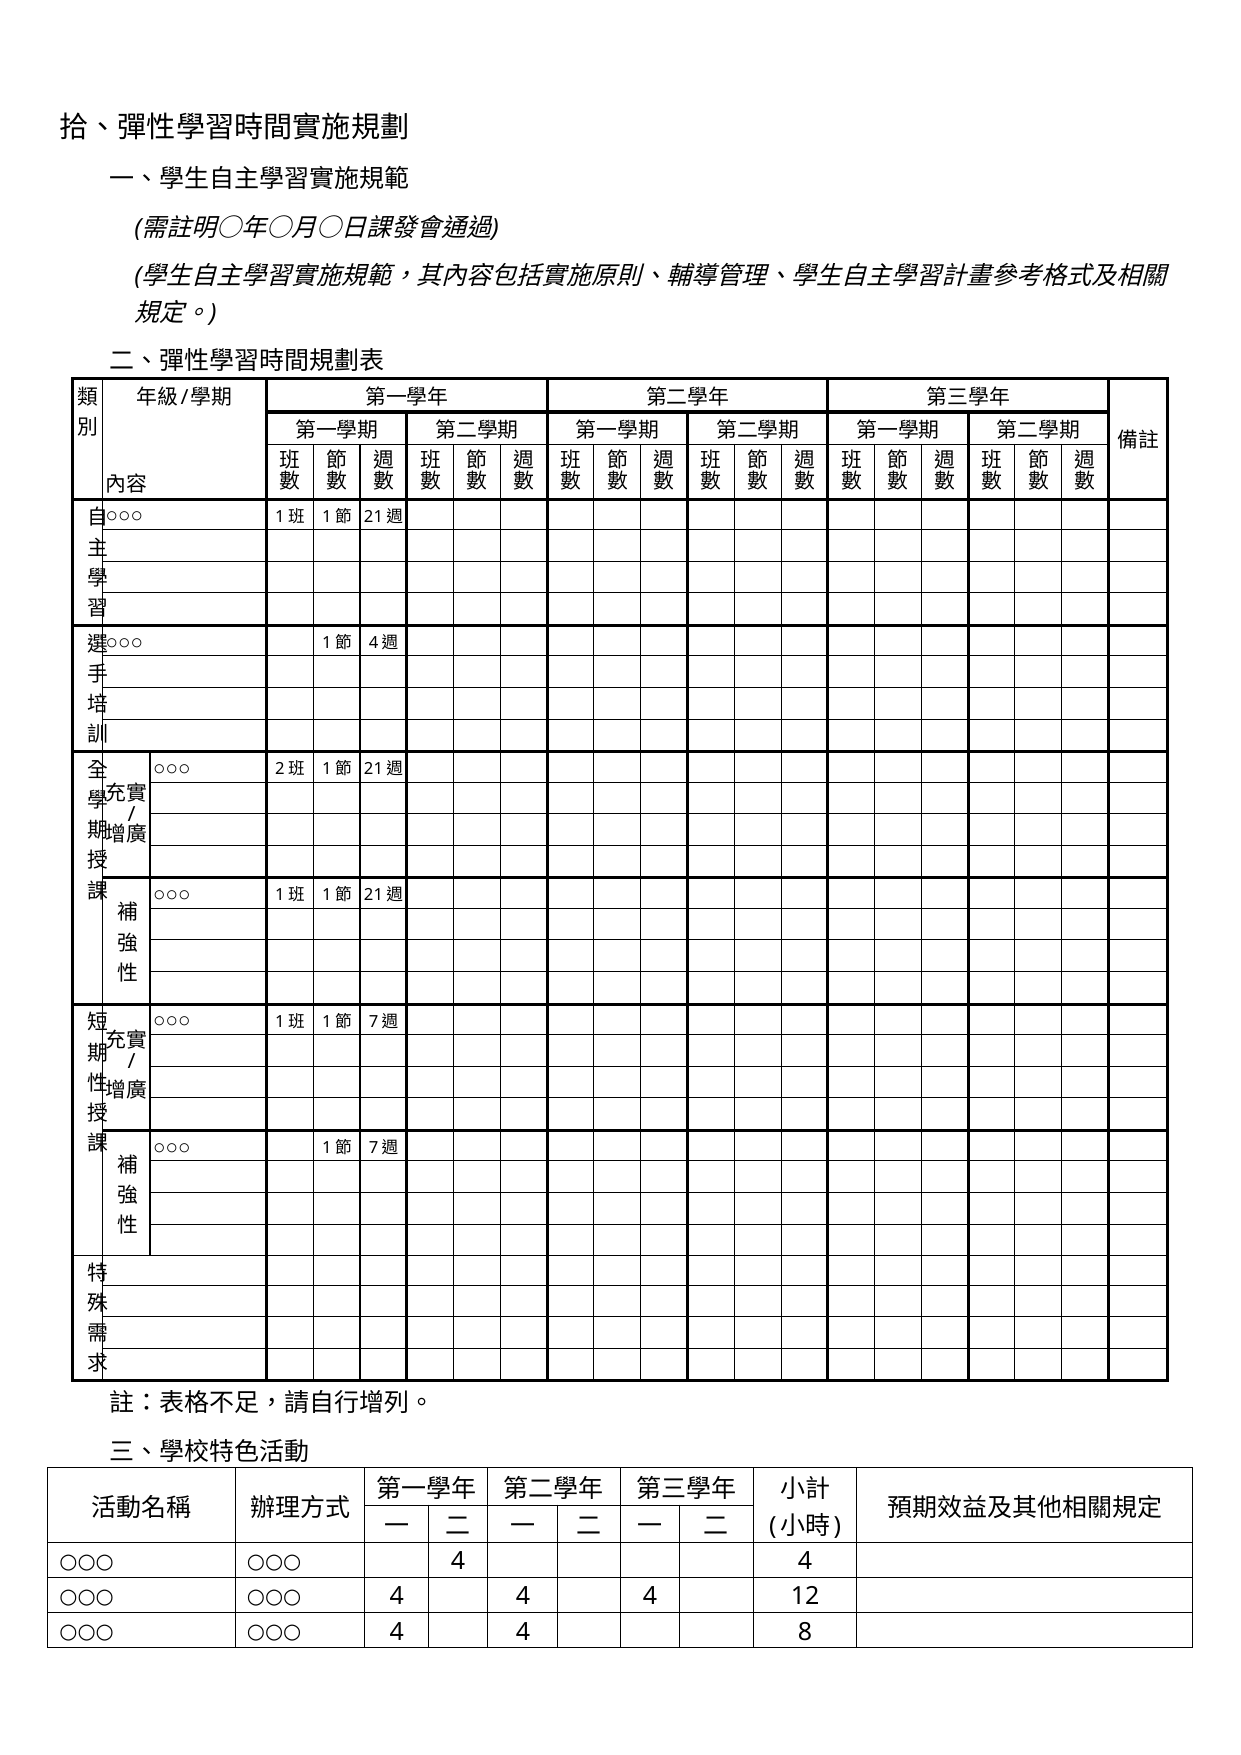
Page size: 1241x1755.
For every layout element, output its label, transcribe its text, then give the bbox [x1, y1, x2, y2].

table_cell [922, 1035, 967, 1066]
table_cell [501, 1006, 546, 1034]
table_cell [594, 1349, 640, 1379]
table_cell 二 [680, 1506, 753, 1542]
table_header 第一學年 [365, 1468, 487, 1504]
table_cell [558, 1578, 620, 1612]
table_cell [641, 1132, 686, 1160]
table_cell [782, 1161, 826, 1192]
table_cell [970, 1317, 1014, 1348]
table_cell [641, 1225, 686, 1255]
table_cell [501, 940, 546, 971]
table_cell [829, 656, 874, 687]
table_cell [1062, 846, 1107, 876]
table_cell ○○○ [236, 1543, 364, 1577]
table_cell [408, 1132, 453, 1160]
table_cell [408, 720, 453, 750]
table_cell 週數 [501, 445, 546, 497]
table_cell ○○○ [103, 501, 265, 529]
table_cell [1062, 688, 1107, 718]
table_cell [1110, 720, 1166, 750]
table_cell [268, 940, 313, 971]
table_cell [1015, 688, 1061, 718]
table_cell [549, 593, 593, 624]
table_cell [922, 1349, 967, 1379]
table_cell [922, 530, 967, 561]
table_cell [1110, 1006, 1166, 1034]
table_cell [594, 501, 640, 529]
table_cell [735, 940, 781, 971]
table_cell 補強性 [103, 1132, 149, 1255]
table_cell [922, 627, 967, 655]
table_cell [1110, 879, 1166, 908]
table_cell [782, 1286, 826, 1316]
table_cell [361, 972, 405, 1002]
table_cell [829, 1098, 874, 1129]
table_cell [680, 1578, 753, 1612]
table_cell [501, 909, 546, 939]
table_cell [875, 720, 921, 750]
table_header 第二學年 [488, 1468, 620, 1504]
table_cell [875, 783, 921, 813]
table_cell [408, 753, 453, 782]
table_cell [268, 656, 313, 687]
table_cell [408, 1098, 453, 1129]
table_cell [875, 814, 921, 845]
table_cell [689, 1225, 734, 1255]
table_cell [501, 1193, 546, 1223]
table_cell [1015, 909, 1061, 939]
table_cell [1110, 814, 1166, 845]
table_cell [314, 846, 359, 876]
table_cell [314, 593, 359, 624]
table_cell [970, 1193, 1014, 1223]
table_cell [501, 753, 546, 782]
table_cell [735, 1098, 781, 1129]
table_cell [454, 688, 500, 718]
table_cell [1015, 720, 1061, 750]
table_cell [268, 593, 313, 624]
table_cell [1062, 1317, 1107, 1348]
table_cell [268, 688, 313, 718]
table_cell [501, 1161, 546, 1192]
table_cell [689, 720, 734, 750]
table_cell [454, 627, 500, 655]
table_cell [103, 1286, 265, 1316]
table_cell [151, 1193, 265, 1223]
table_cell [1110, 530, 1166, 561]
table_cell [689, 1067, 734, 1097]
table_cell [875, 1132, 921, 1160]
table_cell [922, 879, 967, 908]
table_cell [314, 814, 359, 845]
table_cell [970, 593, 1014, 624]
table_cell [501, 1349, 546, 1379]
table_cell [151, 1035, 265, 1066]
table_cell [735, 1317, 781, 1348]
table_cell [689, 1006, 734, 1034]
table_cell [641, 627, 686, 655]
table_cell [103, 720, 265, 750]
text 註：表格不足，請自行增列。 [84, 1382, 1181, 1418]
table_cell [361, 1193, 405, 1223]
table_cell [268, 1286, 313, 1316]
table_cell [268, 1132, 313, 1160]
table_cell [829, 562, 874, 592]
table_cell [735, 530, 781, 561]
table_cell [875, 1349, 921, 1379]
table_cell [558, 1543, 620, 1577]
table_cell [501, 1225, 546, 1255]
table_cell [875, 1067, 921, 1097]
table_cell [558, 1613, 620, 1647]
table_cell [594, 1067, 640, 1097]
table_cell [408, 1349, 453, 1379]
table_cell [361, 656, 405, 687]
table_cell [641, 1035, 686, 1066]
table_cell [782, 1225, 826, 1255]
table_cell [735, 1132, 781, 1160]
table_cell 節數 [1015, 445, 1061, 497]
table_cell 1節 [314, 1006, 359, 1034]
table_cell [549, 1098, 593, 1129]
table_cell [641, 562, 686, 592]
table_cell [151, 1098, 265, 1129]
table_cell [1062, 720, 1107, 750]
table_cell [314, 1067, 359, 1097]
table_cell [314, 940, 359, 971]
table_cell [641, 1286, 686, 1316]
table_cell [782, 1256, 826, 1284]
table_cell [594, 1132, 640, 1160]
table_cell [641, 846, 686, 876]
table_cell [1062, 753, 1107, 782]
table_cell 4 [429, 1543, 487, 1577]
table_cell [922, 501, 967, 529]
table_cell [689, 1317, 734, 1348]
table_cell [454, 656, 500, 687]
table_cell [829, 720, 874, 750]
table_cell [1015, 753, 1061, 782]
table_cell [549, 1161, 593, 1192]
table_cell [689, 783, 734, 813]
table_cell ○○○ [151, 753, 265, 782]
table_cell [361, 1098, 405, 1129]
table_cell [735, 753, 781, 782]
table_cell [1062, 1286, 1107, 1316]
table_cell [549, 530, 593, 561]
table_cell ○○○ [103, 627, 265, 655]
table_cell [922, 593, 967, 624]
table_cell [549, 783, 593, 813]
table_cell [1110, 1067, 1166, 1097]
table_cell [314, 1256, 359, 1284]
table_header 第三學年 [621, 1468, 753, 1504]
table_cell [922, 940, 967, 971]
table_cell [361, 688, 405, 718]
table_cell [922, 1256, 967, 1284]
table_cell [314, 1317, 359, 1348]
table_cell [268, 530, 313, 561]
table_cell [1110, 846, 1166, 876]
table_cell [735, 1225, 781, 1255]
table_cell [1062, 593, 1107, 624]
table_cell [454, 530, 500, 561]
table_cell 週數 [782, 445, 826, 497]
table_cell ○○○ [236, 1578, 364, 1612]
table_cell [1062, 1161, 1107, 1192]
table_header 小計 (小時) [754, 1468, 856, 1542]
table_cell [1110, 593, 1166, 624]
table_cell [103, 530, 265, 561]
table_cell [408, 1006, 453, 1034]
table_cell [782, 1349, 826, 1379]
table_cell [408, 972, 453, 1002]
table_cell [641, 656, 686, 687]
table_cell [782, 814, 826, 845]
table_header 活動名稱 [48, 1468, 235, 1542]
table_cell [151, 972, 265, 1002]
table_cell 節數 [314, 445, 359, 497]
table_cell [314, 1098, 359, 1129]
table_cell [875, 1006, 921, 1034]
table_cell [1015, 530, 1061, 561]
table_cell [829, 593, 874, 624]
table_cell [501, 501, 546, 529]
table_cell [689, 879, 734, 908]
table_cell [735, 656, 781, 687]
table_cell [875, 1225, 921, 1255]
table_cell [922, 1006, 967, 1034]
table_cell 第一學期 [829, 414, 967, 444]
table_cell [454, 879, 500, 908]
table_cell [875, 1317, 921, 1348]
table_cell [314, 688, 359, 718]
table_cell [594, 1161, 640, 1192]
table_cell [408, 501, 453, 529]
table_cell [735, 1286, 781, 1316]
table_cell [829, 1317, 874, 1348]
table_cell [782, 530, 826, 561]
table_cell [454, 593, 500, 624]
table_cell [268, 1349, 313, 1379]
table_cell [689, 909, 734, 939]
table_cell [594, 1035, 640, 1066]
table_cell [782, 656, 826, 687]
table_cell [857, 1578, 1192, 1612]
table_cell [1062, 1035, 1107, 1066]
table_cell [103, 593, 265, 624]
table_cell [641, 720, 686, 750]
table_cell 短期性授課 [74, 1006, 102, 1255]
table_cell [970, 940, 1014, 971]
table_cell [875, 530, 921, 561]
table_cell [1110, 1161, 1166, 1192]
table_cell [454, 1349, 500, 1379]
table_cell [549, 814, 593, 845]
table_cell 充實 / 增廣 [103, 753, 149, 876]
table_cell 2班 [268, 753, 313, 782]
table_cell 1節 [314, 1132, 359, 1160]
table_cell [1015, 940, 1061, 971]
table_cell [922, 656, 967, 687]
table_cell [501, 530, 546, 561]
table_cell [408, 1161, 453, 1192]
table_cell [875, 1098, 921, 1129]
table_cell 1節 [314, 879, 359, 908]
table_cell 1節 [314, 753, 359, 782]
table_cell [735, 846, 781, 876]
table_cell [829, 753, 874, 782]
table_cell 21週 [361, 753, 405, 782]
table_cell [594, 753, 640, 782]
table_cell [782, 627, 826, 655]
table_cell [408, 627, 453, 655]
table_cell [1062, 814, 1107, 845]
table_cell [782, 846, 826, 876]
table_cell [408, 1225, 453, 1255]
table_cell [875, 627, 921, 655]
table_cell ○○○ [48, 1613, 235, 1647]
table_cell [970, 1035, 1014, 1066]
table_cell [641, 1067, 686, 1097]
table_cell [103, 688, 265, 718]
table_cell 1節 [314, 627, 359, 655]
table_cell [1015, 501, 1061, 529]
table_cell [501, 1256, 546, 1284]
table_cell [922, 814, 967, 845]
table_cell [641, 1256, 686, 1284]
table_cell [1110, 1317, 1166, 1348]
table_cell [454, 1193, 500, 1223]
table_cell [268, 1161, 313, 1192]
table_cell [361, 1286, 405, 1316]
table_cell [103, 1317, 265, 1348]
table_cell [1015, 879, 1061, 908]
table_cell [829, 501, 874, 529]
table_cell [735, 688, 781, 718]
table_cell [1110, 909, 1166, 939]
table_cell [594, 656, 640, 687]
table_cell [922, 1098, 967, 1129]
table_cell [501, 627, 546, 655]
table_header 類別 [74, 380, 102, 497]
table_cell [875, 656, 921, 687]
table_cell [1110, 972, 1166, 1002]
table_cell 充實 / 增廣 [103, 1006, 149, 1129]
table_cell [361, 814, 405, 845]
table_cell [268, 1193, 313, 1223]
table_cell [594, 1256, 640, 1284]
table_cell 自主學習 [74, 501, 102, 624]
table_cell [875, 753, 921, 782]
table_cell [782, 972, 826, 1002]
table_cell [689, 627, 734, 655]
table_cell [314, 972, 359, 1002]
table_cell [454, 940, 500, 971]
text (需註明○年○月○日課發會通過) [134, 207, 1181, 243]
table_cell [829, 909, 874, 939]
table_cell 4 [488, 1578, 557, 1612]
table_cell [594, 879, 640, 908]
table_cell [594, 688, 640, 718]
table_cell [594, 814, 640, 845]
table_cell [501, 846, 546, 876]
table_cell [408, 1193, 453, 1223]
table_cell [829, 1225, 874, 1255]
table_cell [454, 1161, 500, 1192]
table_cell [689, 656, 734, 687]
table_cell [782, 1035, 826, 1066]
table_cell [829, 1256, 874, 1284]
table_cell [501, 656, 546, 687]
table_cell [454, 1317, 500, 1348]
table_cell [689, 1132, 734, 1160]
table_cell [970, 1286, 1014, 1316]
table_cell [594, 562, 640, 592]
table_cell [829, 1161, 874, 1192]
table_cell 21週 [361, 879, 405, 908]
table_cell [970, 1256, 1014, 1284]
table_cell [782, 909, 826, 939]
table_cell [970, 753, 1014, 782]
table_cell 節數 [594, 445, 640, 497]
table_cell [549, 879, 593, 908]
table_cell [970, 627, 1014, 655]
table_cell [549, 656, 593, 687]
table_cell [408, 1286, 453, 1316]
table_cell [829, 1193, 874, 1223]
table_cell [1110, 1132, 1166, 1160]
table_cell [1015, 1035, 1061, 1066]
table_cell [361, 846, 405, 876]
table_cell [782, 1006, 826, 1034]
table_cell [1062, 656, 1107, 687]
table_cell [151, 940, 265, 971]
table_cell [501, 972, 546, 1002]
table_cell [641, 688, 686, 718]
table_cell 二 [558, 1506, 620, 1542]
table_cell [829, 940, 874, 971]
table_cell [735, 720, 781, 750]
table_cell [1062, 909, 1107, 939]
table_cell [549, 753, 593, 782]
table_cell [922, 720, 967, 750]
table_cell [829, 627, 874, 655]
table_cell 選手培訓 [74, 627, 102, 750]
table_cell [549, 1256, 593, 1284]
table_cell [268, 562, 313, 592]
table_cell [361, 1035, 405, 1066]
table_cell [970, 783, 1014, 813]
table_cell [268, 1256, 313, 1284]
table_header 第二學年 [549, 380, 826, 410]
table_cell [641, 1161, 686, 1192]
table_cell [501, 562, 546, 592]
table_cell [689, 688, 734, 718]
table_cell [594, 593, 640, 624]
table_cell [549, 1225, 593, 1255]
table_cell [454, 501, 500, 529]
table_header 備註 [1110, 380, 1166, 497]
table_cell [151, 846, 265, 876]
table_cell [549, 688, 593, 718]
table_cell 第二學期 [970, 414, 1107, 444]
table_cell [1015, 593, 1061, 624]
table_cell [408, 593, 453, 624]
table_cell 週數 [361, 445, 405, 497]
table_cell [641, 501, 686, 529]
table_cell [782, 501, 826, 529]
table_cell [549, 846, 593, 876]
table_cell [641, 1098, 686, 1129]
table_cell 節數 [875, 445, 921, 497]
table_cell [1062, 879, 1107, 908]
table_cell 班數 [689, 445, 734, 497]
table_cell [689, 562, 734, 592]
table_cell [314, 1161, 359, 1192]
table_cell [1110, 753, 1166, 782]
table_cell [735, 593, 781, 624]
table_cell [594, 909, 640, 939]
table_cell [454, 1067, 500, 1097]
table_cell [408, 909, 453, 939]
table_cell [314, 530, 359, 561]
table_cell [454, 846, 500, 876]
table_cell [1062, 1006, 1107, 1034]
table_cell 全學期授課 [74, 753, 102, 1002]
table_cell [970, 1006, 1014, 1034]
table_cell [1062, 501, 1107, 529]
table_cell [829, 783, 874, 813]
table_cell [735, 814, 781, 845]
table_cell [689, 940, 734, 971]
table_cell [829, 1349, 874, 1379]
table_cell [970, 909, 1014, 939]
table_cell [1015, 783, 1061, 813]
table_cell [680, 1543, 753, 1577]
table_cell 班數 [970, 445, 1014, 497]
table_cell [1110, 562, 1166, 592]
table_cell [641, 879, 686, 908]
table_cell ○○○ [48, 1578, 235, 1612]
table_cell [268, 627, 313, 655]
table_cell [594, 940, 640, 971]
table_cell [1110, 1286, 1166, 1316]
table_cell [361, 530, 405, 561]
table_cell [501, 1286, 546, 1316]
table_cell [735, 1256, 781, 1284]
table_cell [689, 1098, 734, 1129]
table_cell [454, 783, 500, 813]
table_cell [641, 1317, 686, 1348]
table_cell [408, 879, 453, 908]
table_cell [549, 940, 593, 971]
table_cell [549, 1067, 593, 1097]
table_cell [922, 688, 967, 718]
table_cell [970, 720, 1014, 750]
table_cell [1015, 972, 1061, 1002]
table_cell [735, 627, 781, 655]
table_cell [1110, 783, 1166, 813]
table_cell [922, 1317, 967, 1348]
table_cell 週數 [1062, 445, 1107, 497]
table_cell 4 [365, 1578, 428, 1612]
table_cell ○○○ [151, 1132, 265, 1160]
table_cell [429, 1578, 487, 1612]
table_cell 4 [621, 1578, 679, 1612]
table_cell [970, 1349, 1014, 1379]
table_cell [875, 562, 921, 592]
table_cell 班數 [549, 445, 593, 497]
text 拾、彈性學習時間實施規劃 [59, 103, 1181, 146]
table_cell 節數 [454, 445, 500, 497]
table_cell [103, 656, 265, 687]
table_cell [454, 909, 500, 939]
table_cell [549, 1286, 593, 1316]
table_cell [314, 720, 359, 750]
table_cell [594, 1286, 640, 1316]
table_cell [689, 530, 734, 561]
table_cell [1015, 1256, 1061, 1284]
table_cell [1062, 1067, 1107, 1097]
table_cell 第一學期 [549, 414, 686, 444]
table_cell [103, 1256, 265, 1284]
table_cell [408, 656, 453, 687]
table_cell [970, 501, 1014, 529]
table_cell [454, 972, 500, 1002]
table_cell [922, 1161, 967, 1192]
table_cell [829, 688, 874, 718]
table_cell 週數 [641, 445, 686, 497]
table_cell [782, 783, 826, 813]
table_cell 7週 [361, 1132, 405, 1160]
table_cell [875, 972, 921, 1002]
table_cell [361, 562, 405, 592]
table_cell [501, 1098, 546, 1129]
table_cell ○○○ [151, 1006, 265, 1034]
table_cell [549, 720, 593, 750]
table_cell [594, 783, 640, 813]
table_cell [689, 1286, 734, 1316]
table_cell [549, 562, 593, 592]
table_cell [501, 720, 546, 750]
table_cell 第二學期 [689, 414, 826, 444]
table_cell [641, 1193, 686, 1223]
table_cell [408, 814, 453, 845]
table_header 第一學年 [268, 380, 546, 410]
table_cell [408, 1256, 453, 1284]
table_cell [735, 972, 781, 1002]
table_cell [1110, 688, 1166, 718]
text (學生自主學習實施規範，其內容包括實施原則、輔導管理、學生自主學習計畫參考格式及相關規定。) [134, 256, 1181, 328]
table_cell [689, 753, 734, 782]
table_cell [549, 1006, 593, 1034]
table_cell [1015, 627, 1061, 655]
table_cell [151, 1161, 265, 1192]
table_cell [594, 1225, 640, 1255]
table_cell [314, 909, 359, 939]
table_cell [1015, 1286, 1061, 1316]
table_cell [1015, 1098, 1061, 1129]
table_cell [408, 562, 453, 592]
table_cell [314, 656, 359, 687]
table_cell [829, 530, 874, 561]
table_cell [549, 1035, 593, 1066]
table_cell [689, 814, 734, 845]
table_cell [361, 1349, 405, 1379]
table_cell [735, 1006, 781, 1034]
table_cell [549, 501, 593, 529]
table_cell [1110, 501, 1166, 529]
table_cell [501, 1067, 546, 1097]
table_cell [1062, 1098, 1107, 1129]
table_cell 特殊需求 [74, 1256, 102, 1379]
table_cell [268, 1067, 313, 1097]
table_cell [1015, 1349, 1061, 1379]
table_cell ○○○ [48, 1543, 235, 1577]
table_cell [594, 972, 640, 1002]
table_cell [922, 972, 967, 1002]
table_cell [549, 909, 593, 939]
table_cell [103, 1349, 265, 1379]
table_cell [922, 783, 967, 813]
table_cell [689, 1161, 734, 1192]
table_cell [922, 1193, 967, 1223]
table_cell [689, 501, 734, 529]
table_cell [408, 530, 453, 561]
table_cell [829, 1132, 874, 1160]
table_cell [922, 753, 967, 782]
table_cell [151, 1225, 265, 1255]
table_cell [1062, 627, 1107, 655]
table_cell [641, 783, 686, 813]
table_cell [782, 593, 826, 624]
table_cell [361, 1225, 405, 1255]
table_header 預期效益及其他相關規定 [857, 1468, 1192, 1542]
table_cell [501, 814, 546, 845]
table_cell 1班 [268, 879, 313, 908]
table_cell 8 [754, 1613, 856, 1647]
table_cell [922, 562, 967, 592]
table_cell [641, 940, 686, 971]
table_cell [970, 1161, 1014, 1192]
table_cell [829, 972, 874, 1002]
table_cell [875, 909, 921, 939]
table_cell [970, 1132, 1014, 1160]
table_cell 第一學期 [268, 414, 405, 444]
table_cell [501, 688, 546, 718]
table_cell [314, 1193, 359, 1223]
table_header 第三學年 [829, 380, 1107, 410]
table_cell [1062, 972, 1107, 1002]
table_cell [1015, 656, 1061, 687]
table_cell [314, 1349, 359, 1379]
table_cell [1110, 1256, 1166, 1284]
table_cell [641, 1349, 686, 1379]
table_cell [501, 783, 546, 813]
table_cell [1062, 783, 1107, 813]
table_cell [970, 656, 1014, 687]
table_cell [429, 1613, 487, 1647]
table_cell [875, 1035, 921, 1066]
table_cell 12 [754, 1578, 856, 1612]
table_cell [970, 846, 1014, 876]
table_cell [1062, 1132, 1107, 1160]
text 三、學校特色活動 [109, 1431, 1181, 1467]
table_cell [501, 593, 546, 624]
table_cell [875, 593, 921, 624]
table_cell 7週 [361, 1006, 405, 1034]
table_cell [268, 1317, 313, 1348]
table_cell 1節 [314, 501, 359, 529]
table_cell 一 [488, 1506, 557, 1542]
table_cell [314, 1035, 359, 1066]
table_cell [268, 783, 313, 813]
table_cell [1015, 562, 1061, 592]
table_cell [454, 1132, 500, 1160]
table_cell [103, 562, 265, 592]
table_cell [689, 1035, 734, 1066]
table_cell [970, 530, 1014, 561]
table_cell [829, 814, 874, 845]
table_cell [680, 1613, 753, 1647]
table_cell [689, 1193, 734, 1223]
table_cell [857, 1543, 1192, 1577]
table_cell [268, 814, 313, 845]
table_cell [970, 972, 1014, 1002]
table_cell [922, 846, 967, 876]
table_cell [268, 846, 313, 876]
table_cell [970, 814, 1014, 845]
table_cell [408, 940, 453, 971]
table_cell [365, 1543, 428, 1577]
table_cell [875, 846, 921, 876]
table_cell [488, 1543, 557, 1577]
table_cell 21週 [361, 501, 405, 529]
text 二、彈性學習時間規劃表 [109, 341, 1181, 377]
table_cell [875, 1193, 921, 1223]
table_cell [829, 1006, 874, 1034]
table_cell [922, 1286, 967, 1316]
table_cell [594, 1317, 640, 1348]
table_cell [594, 1098, 640, 1129]
table_cell [549, 1317, 593, 1348]
table_cell [1110, 1225, 1166, 1255]
table_cell [549, 1193, 593, 1223]
table_cell [735, 909, 781, 939]
table_cell [501, 879, 546, 908]
table_cell [1110, 656, 1166, 687]
table_cell 週數 [922, 445, 967, 497]
table_cell [454, 1035, 500, 1066]
table_cell [314, 562, 359, 592]
table_cell [361, 909, 405, 939]
table_cell [1015, 846, 1061, 876]
table_cell [829, 879, 874, 908]
table_cell 二 [429, 1506, 487, 1542]
table_cell 4 [488, 1613, 557, 1647]
table_cell 1班 [268, 1006, 313, 1034]
table_cell 4 [365, 1613, 428, 1647]
table_cell [151, 783, 265, 813]
table_cell [735, 783, 781, 813]
table_cell [1110, 1035, 1166, 1066]
table_cell ○○○ [151, 879, 265, 908]
table_cell [549, 1349, 593, 1379]
table_cell [689, 1256, 734, 1284]
table_cell [922, 909, 967, 939]
table_cell [361, 940, 405, 971]
table_cell [594, 627, 640, 655]
table_cell 一 [365, 1506, 428, 1542]
table_cell [268, 1098, 313, 1129]
table_cell [735, 1161, 781, 1192]
table_cell [1015, 1225, 1061, 1255]
table_cell [361, 720, 405, 750]
table_cell [1062, 530, 1107, 561]
table_cell [641, 972, 686, 1002]
table_cell [782, 688, 826, 718]
table_cell [1015, 1067, 1061, 1097]
table_cell [454, 562, 500, 592]
table_cell [970, 879, 1014, 908]
table_cell [549, 972, 593, 1002]
table_cell [689, 972, 734, 1002]
table_cell [408, 783, 453, 813]
table_cell [454, 1225, 500, 1255]
table_cell [641, 1006, 686, 1034]
table_cell [314, 783, 359, 813]
table_cell [361, 783, 405, 813]
table_cell [1015, 1193, 1061, 1223]
table_cell [735, 1035, 781, 1066]
table_cell [454, 814, 500, 845]
table_cell [151, 1067, 265, 1097]
table_cell [314, 1286, 359, 1316]
table_cell [1110, 627, 1166, 655]
table_cell [641, 530, 686, 561]
table_cell 班數 [268, 445, 313, 497]
table_cell [454, 753, 500, 782]
table_cell [922, 1225, 967, 1255]
table_cell [782, 1098, 826, 1129]
table_cell [875, 940, 921, 971]
table_cell [970, 688, 1014, 718]
table_cell [594, 1006, 640, 1034]
table_cell [454, 1286, 500, 1316]
table_cell [875, 1286, 921, 1316]
table_cell [268, 1225, 313, 1255]
table_cell [875, 1161, 921, 1192]
table_cell [829, 1286, 874, 1316]
table_cell [1015, 814, 1061, 845]
table_cell [735, 1349, 781, 1379]
table_cell [594, 720, 640, 750]
table_cell [501, 1317, 546, 1348]
table_cell [782, 1132, 826, 1160]
table_cell [829, 1035, 874, 1066]
table_cell [1062, 562, 1107, 592]
table_cell [1062, 1349, 1107, 1379]
table_cell [641, 814, 686, 845]
table_cell [689, 1349, 734, 1379]
table_cell [857, 1613, 1192, 1647]
table_cell [361, 593, 405, 624]
table_cell [782, 940, 826, 971]
table_cell 4週 [361, 627, 405, 655]
table_cell [782, 753, 826, 782]
table_cell [875, 879, 921, 908]
table_cell [782, 1317, 826, 1348]
table_cell [782, 879, 826, 908]
table_cell [689, 846, 734, 876]
table_cell 一 [621, 1506, 679, 1542]
table_cell [641, 593, 686, 624]
table_cell 1班 [268, 501, 313, 529]
table_cell [970, 1225, 1014, 1255]
table_cell [361, 1161, 405, 1192]
table_cell [922, 1067, 967, 1097]
table_cell [1110, 1349, 1166, 1379]
table_cell [875, 688, 921, 718]
table_cell [782, 562, 826, 592]
table_cell 第二學期 [408, 414, 546, 444]
table_cell [1015, 1161, 1061, 1192]
table_cell 節數 [735, 445, 781, 497]
table_cell [501, 1035, 546, 1066]
table_cell [361, 1067, 405, 1097]
table_cell [268, 1035, 313, 1066]
table_cell [408, 846, 453, 876]
table_cell [594, 846, 640, 876]
table_cell [361, 1317, 405, 1348]
table_cell [1015, 1006, 1061, 1034]
table_cell [735, 879, 781, 908]
table_cell [641, 753, 686, 782]
table_cell [1062, 1256, 1107, 1284]
table_cell [268, 909, 313, 939]
table_cell 班數 [829, 445, 874, 497]
table_cell [501, 1132, 546, 1160]
table_cell [1110, 1193, 1166, 1223]
table_cell [735, 501, 781, 529]
table_cell 4 [754, 1543, 856, 1577]
table_cell [151, 814, 265, 845]
table_cell 班數 [408, 445, 453, 497]
table_cell [641, 909, 686, 939]
table_cell [454, 1098, 500, 1129]
table_cell [621, 1543, 679, 1577]
table_cell [408, 1317, 453, 1348]
table_cell 補強性 [103, 879, 149, 1002]
table_cell [1062, 1193, 1107, 1223]
table_cell [875, 1256, 921, 1284]
table_cell [689, 593, 734, 624]
table_cell [314, 1225, 359, 1255]
table_cell [1015, 1317, 1061, 1348]
table_cell [361, 1256, 405, 1284]
table_cell [829, 846, 874, 876]
table_cell [549, 627, 593, 655]
table_cell [454, 1006, 500, 1034]
table_cell [970, 1067, 1014, 1097]
table_cell [268, 972, 313, 1002]
table_cell [408, 1035, 453, 1066]
table_cell [408, 1067, 453, 1097]
table_header 年級/學期 內容 [103, 380, 265, 497]
table_cell [151, 909, 265, 939]
table_cell [268, 720, 313, 750]
table_cell [782, 1193, 826, 1223]
table_cell [454, 1256, 500, 1284]
table_cell [735, 1193, 781, 1223]
table_cell [782, 720, 826, 750]
table_cell [970, 562, 1014, 592]
table_cell [621, 1613, 679, 1647]
table_cell ○○○ [236, 1613, 364, 1647]
table_cell [1062, 940, 1107, 971]
table_cell [970, 1098, 1014, 1129]
table_cell [454, 720, 500, 750]
table_cell [735, 1067, 781, 1097]
table_cell [782, 1067, 826, 1097]
table_cell [922, 1132, 967, 1160]
text 一、學生自主學習實施規範 [109, 158, 1181, 194]
table_cell [829, 1067, 874, 1097]
table_cell [875, 501, 921, 529]
table_cell [594, 1193, 640, 1223]
table_header 辦理方式 [236, 1468, 364, 1542]
table_cell [1062, 1225, 1107, 1255]
table_cell [735, 562, 781, 592]
table_cell [408, 688, 453, 718]
table_cell [1110, 1098, 1166, 1129]
table_cell [1015, 1132, 1061, 1160]
table_cell [594, 530, 640, 561]
table_cell [1110, 940, 1166, 971]
table_cell [549, 1132, 593, 1160]
